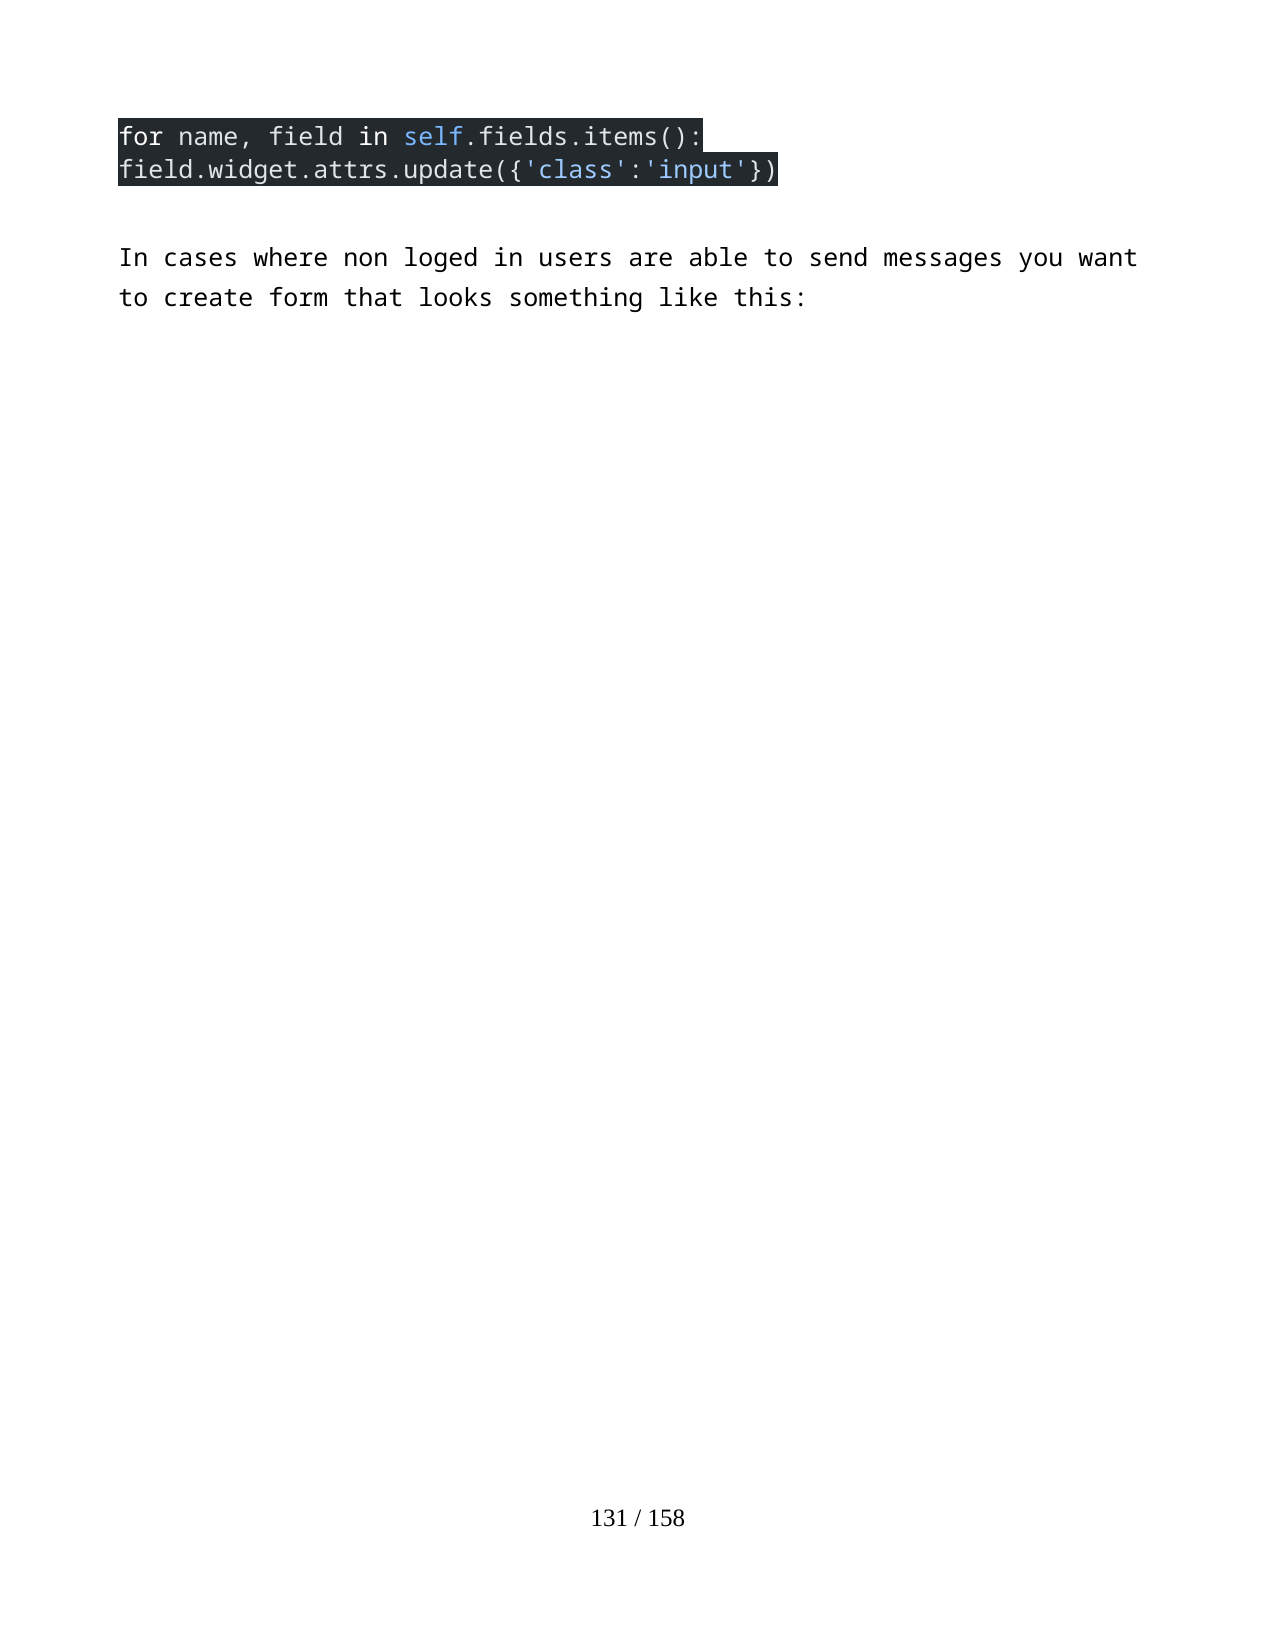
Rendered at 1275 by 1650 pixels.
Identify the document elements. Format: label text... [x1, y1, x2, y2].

text for name, field in self.fields.items(): [118, 118, 1157, 152]
text field.widget.attrs.update({'class':'input'}) [118, 152, 1157, 186]
text In cases where non loged in users are able to send messages you want to create form that looks something like this: [118, 240, 1157, 313]
